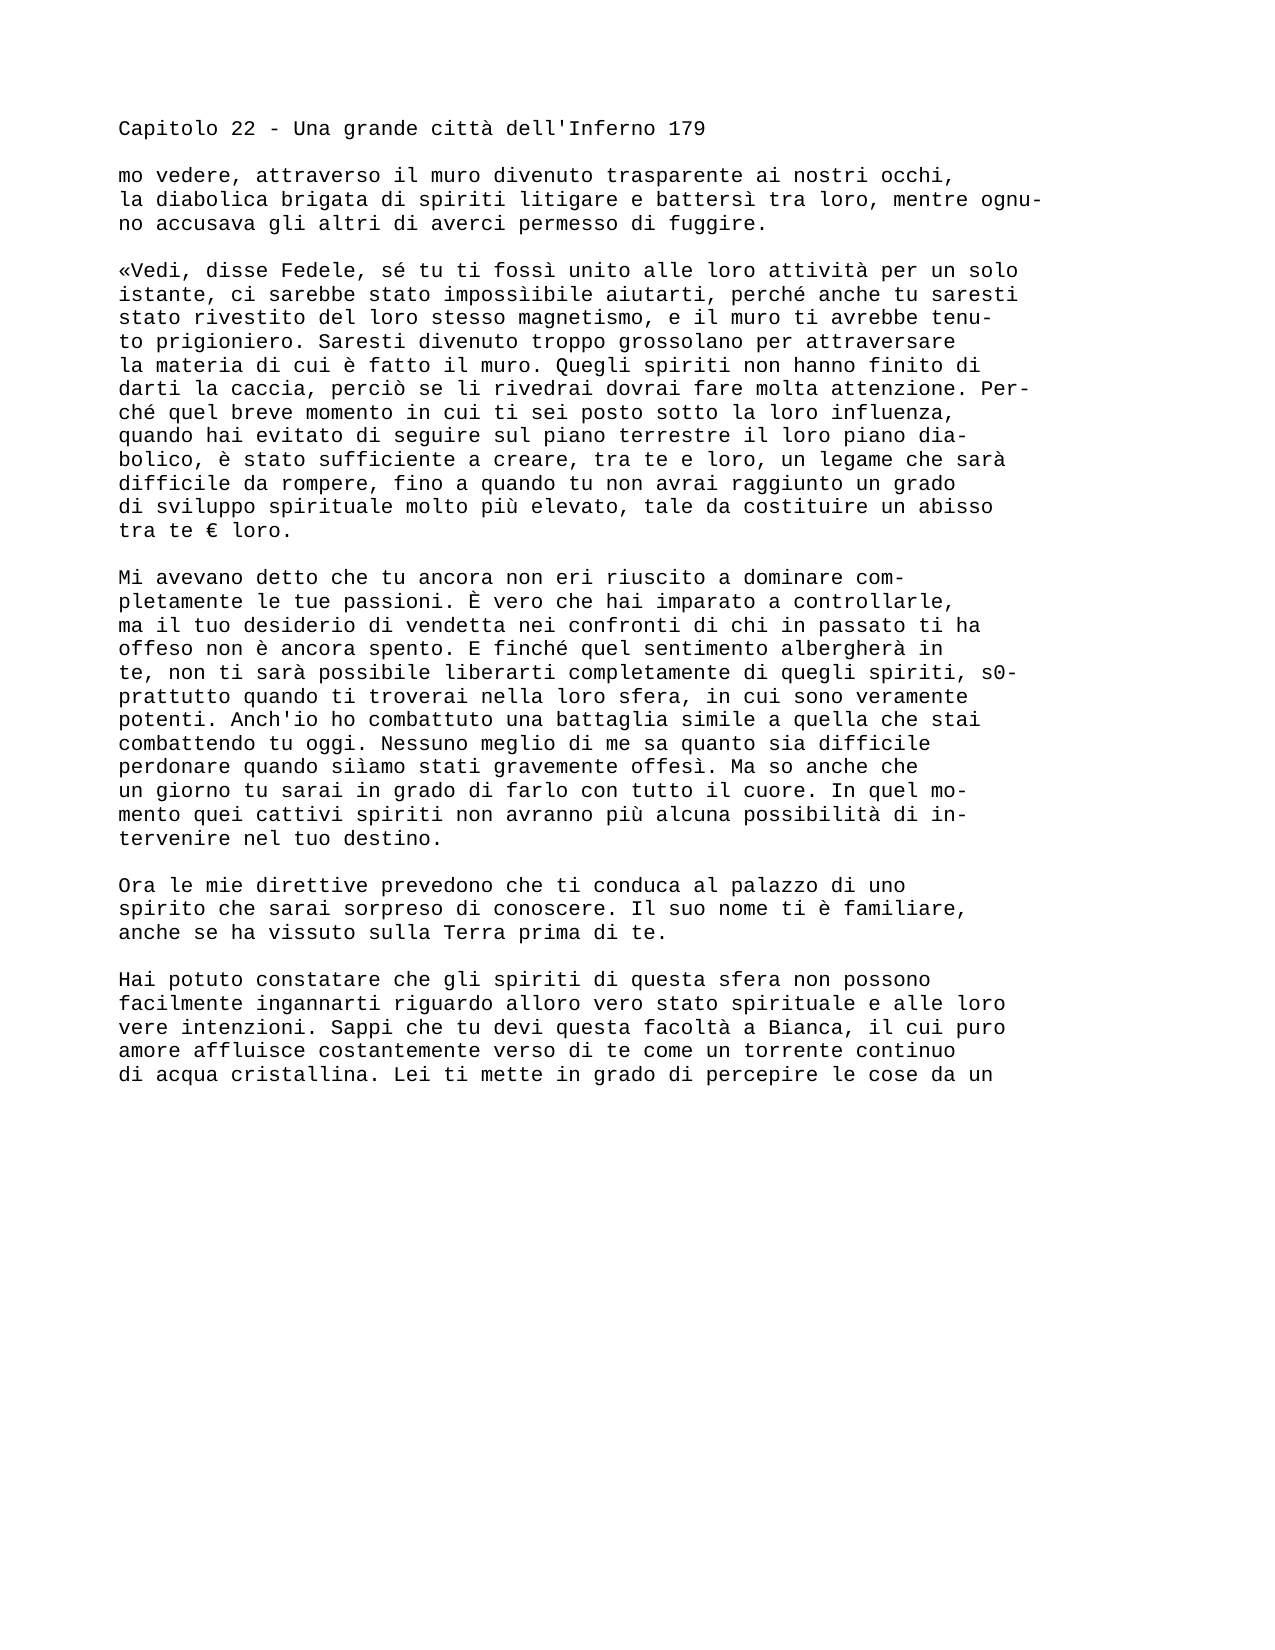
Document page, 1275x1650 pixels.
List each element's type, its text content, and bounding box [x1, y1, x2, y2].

text Ora le mie direttive prevedono che ti conduca al palazzo di uno [118, 875, 1157, 898]
text ma il tuo desiderio di vendetta nei confronti di chi in passato ti ha [118, 615, 1157, 638]
text potenti. Anch'io ho combattuto una battaglia simile a quella che stai [118, 709, 1157, 733]
text di sviluppo spirituale molto più elevato, tale da costituire un abisso [118, 496, 1157, 520]
text to prigioniero. Saresti divenuto troppo grossolano per attraversare [118, 331, 1157, 354]
text Capitolo 22 - Una grande città dell'Inferno 179 [118, 118, 1157, 142]
text tervenire nel tuo destino. [118, 827, 1157, 851]
text offeso non è ancora spento. E finché quel sentimento albergherà in [118, 638, 1157, 662]
text anche se ha vissuto sulla Terra prima di te. [118, 922, 1157, 946]
text te, non ti sarà possibile liberarti completamente di quegli spiriti, s0- [118, 662, 1157, 686]
text ché quel breve momento in cui ti sei posto sotto la loro influenza, [118, 402, 1157, 426]
text no accusava gli altri di averci permesso di fuggire. [118, 213, 1157, 236]
text istante, ci sarebbe stato impossìibile aiutarti, perché anche tu saresti [118, 284, 1157, 307]
text mento quei cattivi spiriti non avranno più alcuna possibilità di in- [118, 804, 1157, 827]
text un giorno tu sarai in grado di farlo con tutto il cuore. In quel mo- [118, 780, 1157, 804]
text quando hai evitato di seguire sul piano terrestre il loro piano dia- [118, 426, 1157, 449]
text combattendo tu oggi. Nessuno meglio di me sa quanto sia difficile [118, 733, 1157, 757]
text Hai potuto constatare che gli spiriti di questa sfera non possono [118, 969, 1157, 993]
text darti la caccia, perciò se li rivedrai dovrai fare molta attenzione. Per- [118, 378, 1157, 402]
text prattutto quando ti troverai nella loro sfera, in cui sono veramente [118, 686, 1157, 709]
text vere intenzioni. Sappi che tu devi questa facoltà a Bianca, il cui puro [118, 1017, 1157, 1040]
text tra te € loro. [118, 520, 1157, 544]
text amore affluisce costantemente verso di te come un torrente continuo [118, 1040, 1157, 1064]
text di acqua cristallina. Lei ti mette in grado di percepire le cose da un [118, 1064, 1157, 1088]
text difficile da rompere, fino a quando tu non avrai raggiunto un grado [118, 473, 1157, 496]
text stato rivestito del loro stesso magnetismo, e il muro ti avrebbe tenu- [118, 307, 1157, 331]
text «Vedi, disse Fedele, sé tu ti fossì unito alle loro attività per un solo [118, 260, 1157, 284]
text facilmente ingannarti riguardo alloro vero stato spirituale e alle loro [118, 993, 1157, 1017]
text spirito che sarai sorpreso di conoscere. Il suo nome ti è familiare, [118, 898, 1157, 922]
text bolico, è stato sufficiente a creare, tra te e loro, un legame che sarà [118, 449, 1157, 473]
text la diabolica brigata di spiriti litigare e battersì tra loro, mentre ognu- [118, 189, 1157, 213]
text Mi avevano detto che tu ancora non eri riuscito a dominare com- [118, 567, 1157, 591]
text pletamente le tue passioni. È vero che hai imparato a controllarle, [118, 591, 1157, 615]
text perdonare quando siìamo stati gravemente offesì. Ma so anche che [118, 757, 1157, 780]
text la materia di cui è fatto il muro. Quegli spiriti non hanno finito di [118, 354, 1157, 378]
text mo vedere, attraverso il muro divenuto trasparente ai nostri occhi, [118, 165, 1157, 189]
